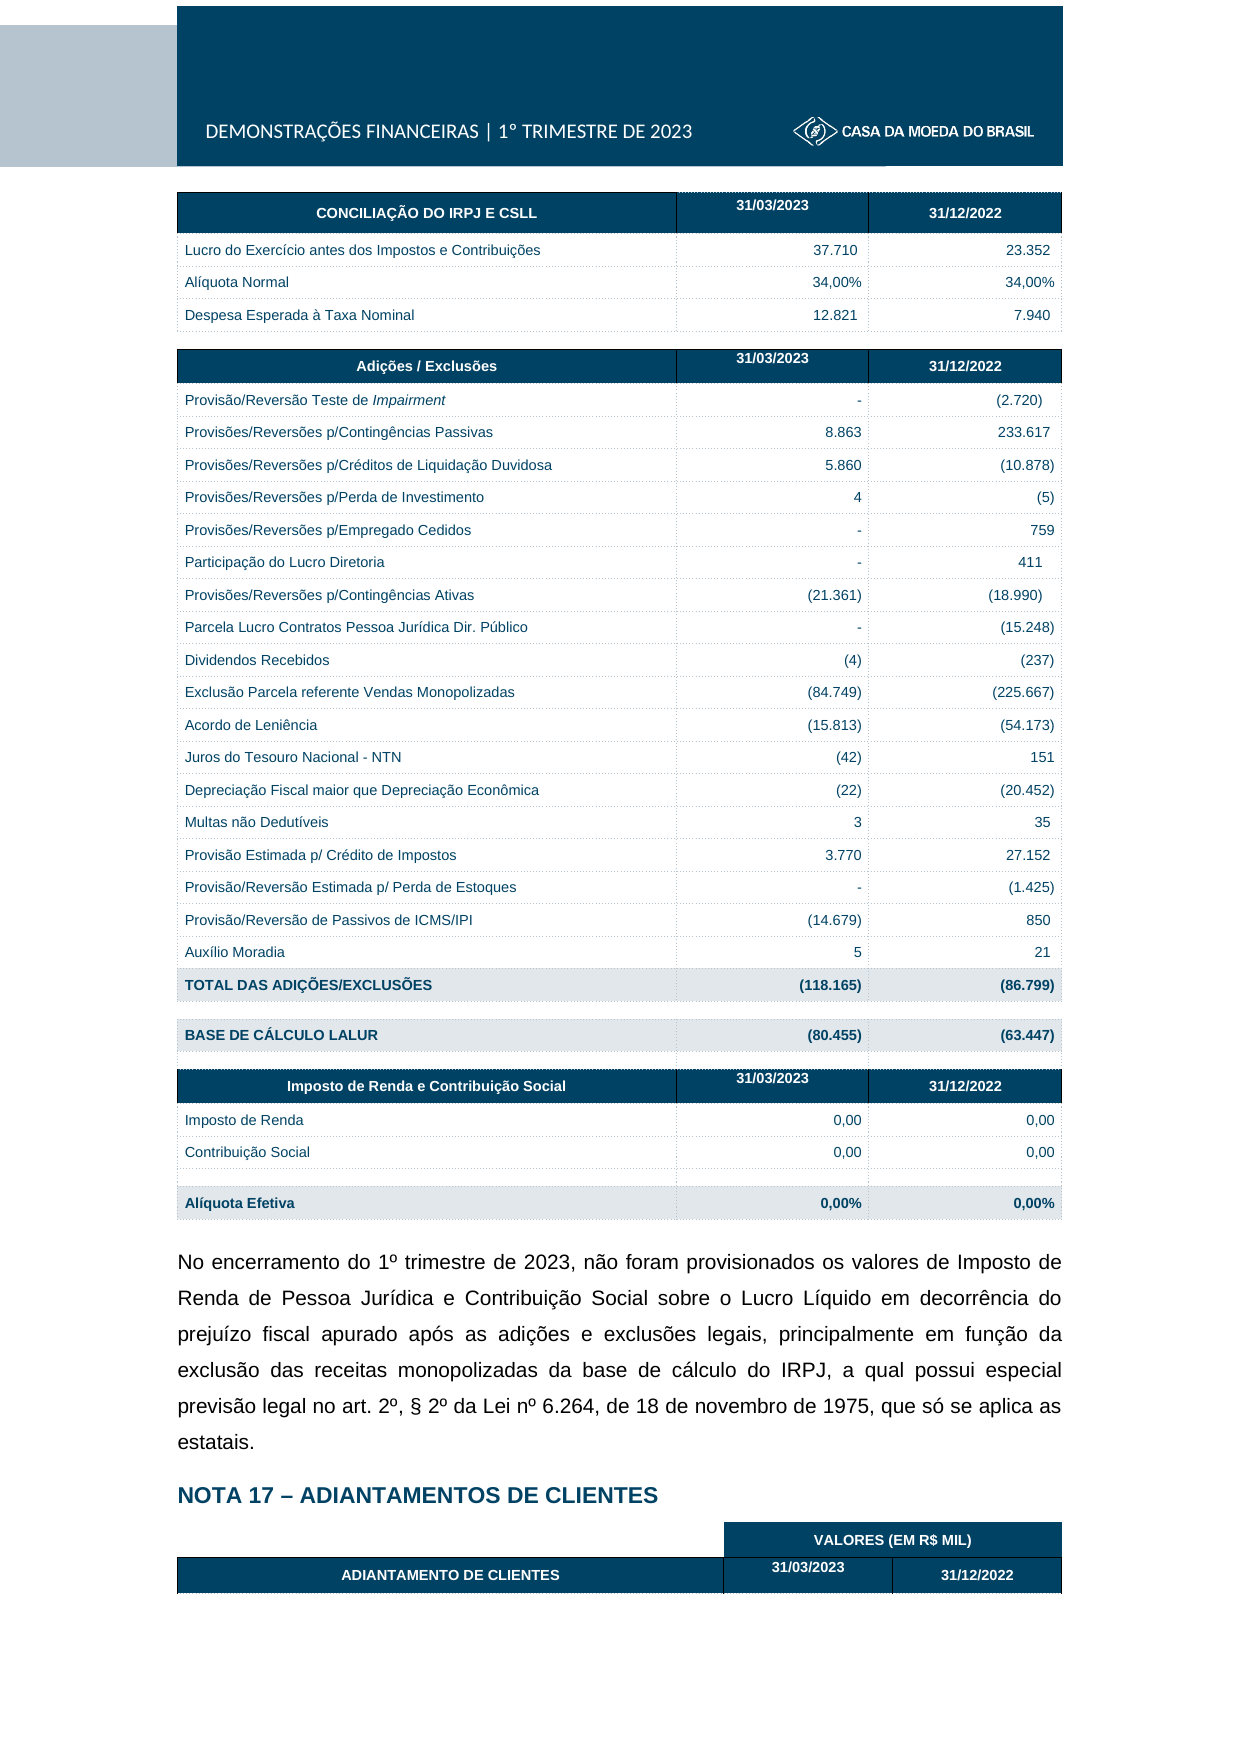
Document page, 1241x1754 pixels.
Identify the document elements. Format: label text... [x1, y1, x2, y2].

table_cell 759 [869, 513, 1062, 546]
table_cell 233.617 [869, 416, 1062, 448]
table_cell Imposto de Renda [177, 1103, 676, 1136]
table_cell 37.710 [676, 233, 869, 266]
table_cell 31/03/2023 [724, 1558, 892, 1593]
table_cell BASE DE CÁLCULO LALUR [177, 1019, 676, 1051]
table_cell [177, 1051, 676, 1069]
table_cell TOTAL DAS ADIÇÕES/EXCLUSÕES [177, 968, 676, 1001]
table_cell 3 [676, 806, 869, 838]
table_cell 5.860 [676, 448, 869, 481]
table_cell (21.361) [676, 578, 869, 611]
table_cell Multas não Dedutíveis [177, 806, 676, 838]
table_cell (118.165) [676, 968, 869, 1001]
table_cell 4 [676, 481, 869, 513]
table_cell 31/12/2022 [869, 192, 1061, 233]
text No encerramento do 1º trimestre de 2023, não foram provisionados os valores de Imposto de Renda de Pessoa Jurídica e Contribuição Social sobre o Lucro Líquido em decorrência do prejuízo fiscal apurado após as adições e exclusões legais, principalmente em função da exclusão das receitas monopolizadas da base de cálculo do IRPJ, a qual possui especial previsão legal no art. 2º, § 2º da Lei nº 6.264, de 18 de novembro de 1975, que só se aplica as estatais. [177, 1250, 1063, 1454]
table_cell 21 [869, 936, 1062, 968]
table_cell 31/03/2023 [677, 1069, 868, 1103]
table_cell 0,00% [676, 1186, 869, 1219]
table_cell (14.679) [676, 903, 869, 936]
table_cell 850 [869, 903, 1062, 936]
table_cell Alíquota Efetiva [177, 1186, 676, 1219]
table_cell (84.749) [676, 676, 869, 708]
table_cell Provisão/Reversão de Passivos de ICMS/IPI [177, 903, 676, 936]
table_cell (86.799) [869, 968, 1062, 1001]
table_cell 0,00% [869, 1186, 1062, 1219]
table_cell [676, 1001, 869, 1018]
table_cell 27.152 [869, 838, 1062, 871]
table_cell Imposto de Renda e Contribuição Social [178, 1069, 676, 1103]
table_header VALORES (EM R$ MIL) [724, 1522, 1062, 1557]
table_cell 8.863 [676, 416, 869, 448]
table_cell (15.248) [869, 611, 1062, 643]
table_cell 31/12/2022 [869, 350, 1061, 383]
table_cell [676, 331, 869, 348]
table_cell Participação do Lucro Diretoria [177, 546, 676, 578]
table_cell [676, 1051, 869, 1069]
table_cell [676, 1168, 869, 1186]
table_cell 0,00 [676, 1136, 869, 1168]
table_cell [177, 1168, 676, 1186]
table_cell Contribuição Social [177, 1136, 676, 1168]
table_cell [869, 331, 1062, 348]
table_cell (1.425) [869, 871, 1062, 903]
table_cell - [676, 383, 869, 416]
table_cell (63.447) [869, 1019, 1062, 1051]
table_cell Provisão/Reversão Teste de Impairment [177, 383, 676, 416]
table_cell Despesa Esperada à Taxa Nominal [177, 298, 676, 331]
table_cell ADIANTAMENTO DE CLIENTES [178, 1558, 723, 1593]
table_cell 3.770 [676, 838, 869, 871]
table_cell Parcela Lucro Contratos Pessoa Jurídica Dir. Público [177, 611, 676, 643]
table_cell (20.452) [869, 773, 1062, 806]
table_cell (5) [869, 481, 1062, 513]
subtitle NOTA 17 – ADIANTAMENTOS DE CLIENTES [177, 1482, 1063, 1509]
table_cell 5 [676, 936, 869, 968]
table_cell (2.720) [869, 383, 1062, 416]
table_cell (80.455) [676, 1019, 869, 1051]
table_cell Provisões/Reversões p/Empregado Cedidos [177, 513, 676, 546]
table_cell (42) [676, 741, 869, 773]
table_cell 0,00 [869, 1136, 1062, 1168]
table_cell [869, 1168, 1062, 1186]
table_cell (22) [676, 773, 869, 806]
table_cell 12.821 [676, 298, 869, 331]
table_cell - [676, 546, 869, 578]
table_cell 31/12/2022 [893, 1558, 1061, 1593]
table_cell 23.352 [869, 233, 1062, 266]
table_cell (225.667) [869, 676, 1062, 708]
table_cell Provisão/Reversão Estimada p/ Perda de Estoques [177, 871, 676, 903]
table_cell (237) [869, 643, 1062, 676]
table_cell 34,00% [869, 266, 1062, 298]
table_cell 31/03/2023 [677, 350, 868, 383]
table_cell Juros do Tesouro Nacional - NTN [177, 741, 676, 773]
table_cell 31/03/2023 [677, 192, 868, 233]
table_cell 35 [869, 806, 1062, 838]
table_cell Exclusão Parcela referente Vendas Monopolizadas [177, 676, 676, 708]
table_cell - [676, 611, 869, 643]
table_cell [177, 331, 676, 348]
table_cell Alíquota Normal [177, 266, 676, 298]
table_cell 0,00 [676, 1103, 869, 1136]
table_cell 151 [869, 741, 1062, 773]
table_header [177, 1522, 724, 1557]
table_cell 31/12/2022 [869, 1069, 1061, 1103]
table_cell Lucro do Exercício antes dos Impostos e Contribuições [177, 233, 676, 266]
table_cell 34,00% [676, 266, 869, 298]
table_cell Adições / Exclusões [178, 350, 676, 383]
table_cell Auxílio Moradia [177, 936, 676, 968]
table_cell 7.940 [869, 298, 1062, 331]
table_cell [177, 1001, 676, 1018]
table_cell (54.173) [869, 708, 1062, 741]
table_cell 0,00 [869, 1103, 1062, 1136]
table_cell Provisões/Reversões p/Créditos de Liquidação Duvidosa [177, 448, 676, 481]
table_cell - [676, 871, 869, 903]
table_cell Provisão Estimada p/ Crédito de Impostos [177, 838, 676, 871]
table_cell - [676, 513, 869, 546]
table_cell Acordo de Leniência [177, 708, 676, 741]
table_cell Provisões/Reversões p/Perda de Investimento [177, 481, 676, 513]
table_cell [869, 1001, 1062, 1018]
table_cell (15.813) [676, 708, 869, 741]
table_cell Depreciação Fiscal maior que Depreciação Econômica [177, 773, 676, 806]
table_cell (18.990) [869, 578, 1062, 611]
table_cell (10.878) [869, 448, 1062, 481]
table_cell Provisões/Reversões p/Contingências Passivas [177, 416, 676, 448]
table_cell [869, 1051, 1062, 1069]
table_cell (4) [676, 643, 869, 676]
table_cell 411 [869, 546, 1062, 578]
table_cell CONCILIAÇÃO DO IRPJ E CSLL [178, 193, 676, 233]
table_cell Dividendos Recebidos [177, 643, 676, 676]
table_cell Provisões/Reversões p/Contingências Ativas [177, 578, 676, 611]
